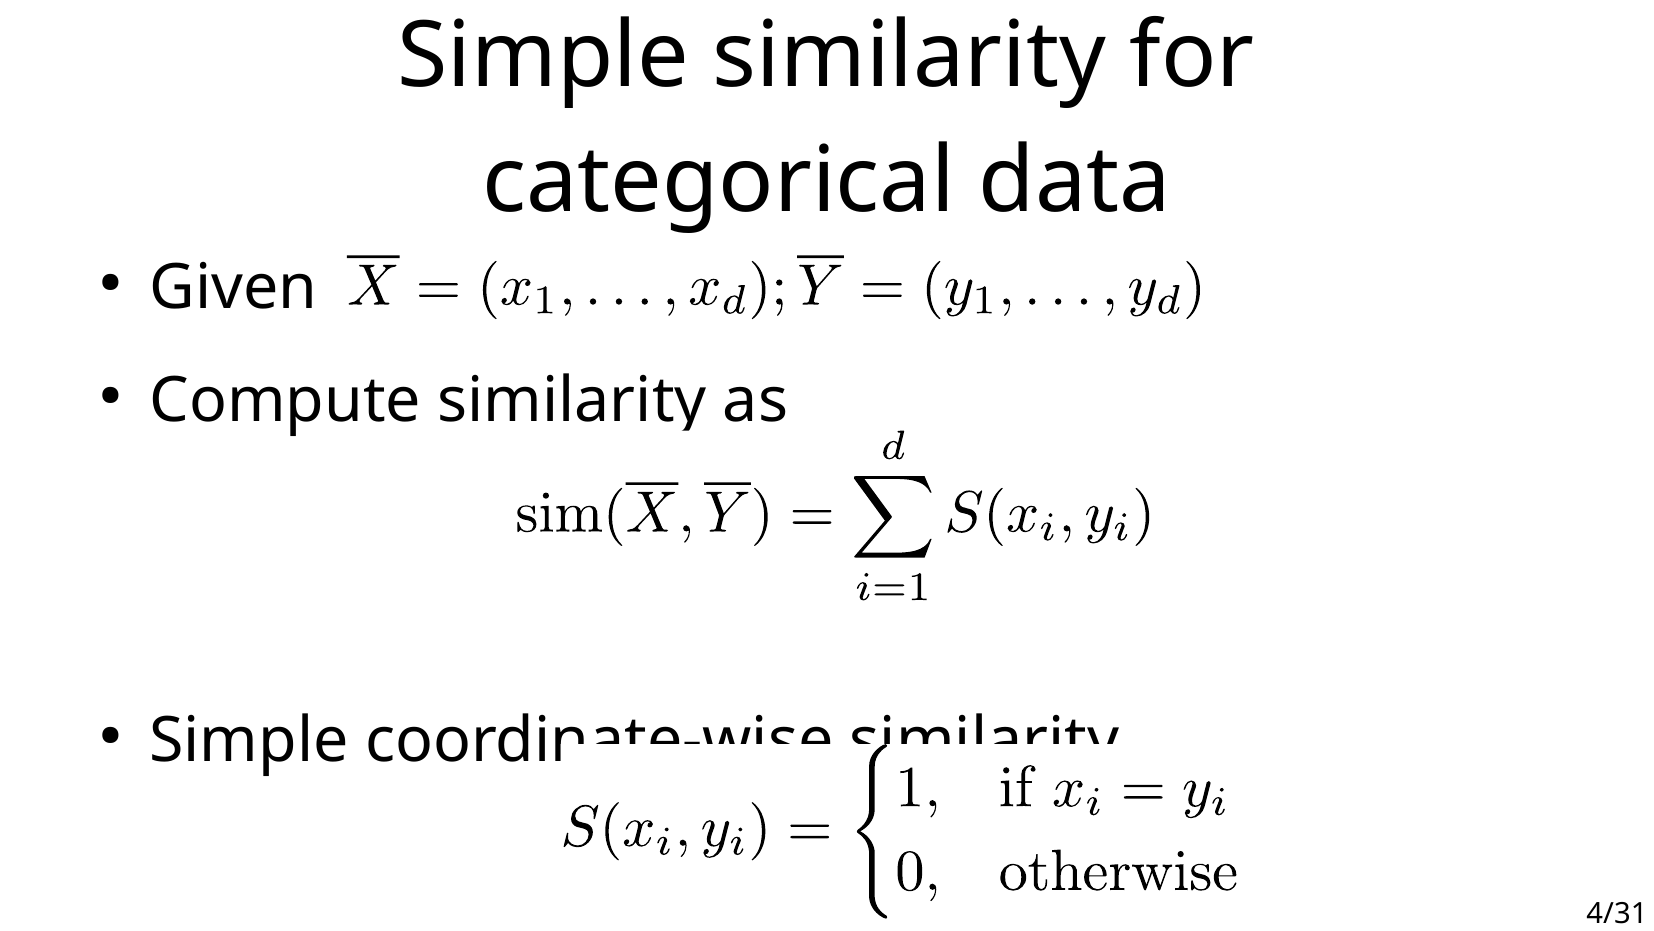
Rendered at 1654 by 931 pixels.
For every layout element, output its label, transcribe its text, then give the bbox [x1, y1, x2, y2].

list Given Compute similarity as Simple coordinate-wise similarity [82, 241, 1571, 781]
text_box [515, 430, 1156, 601]
text_box [560, 744, 1239, 919]
text_box [346, 255, 1206, 320]
title Simple similarity for categorical data [82, 0, 1571, 241]
